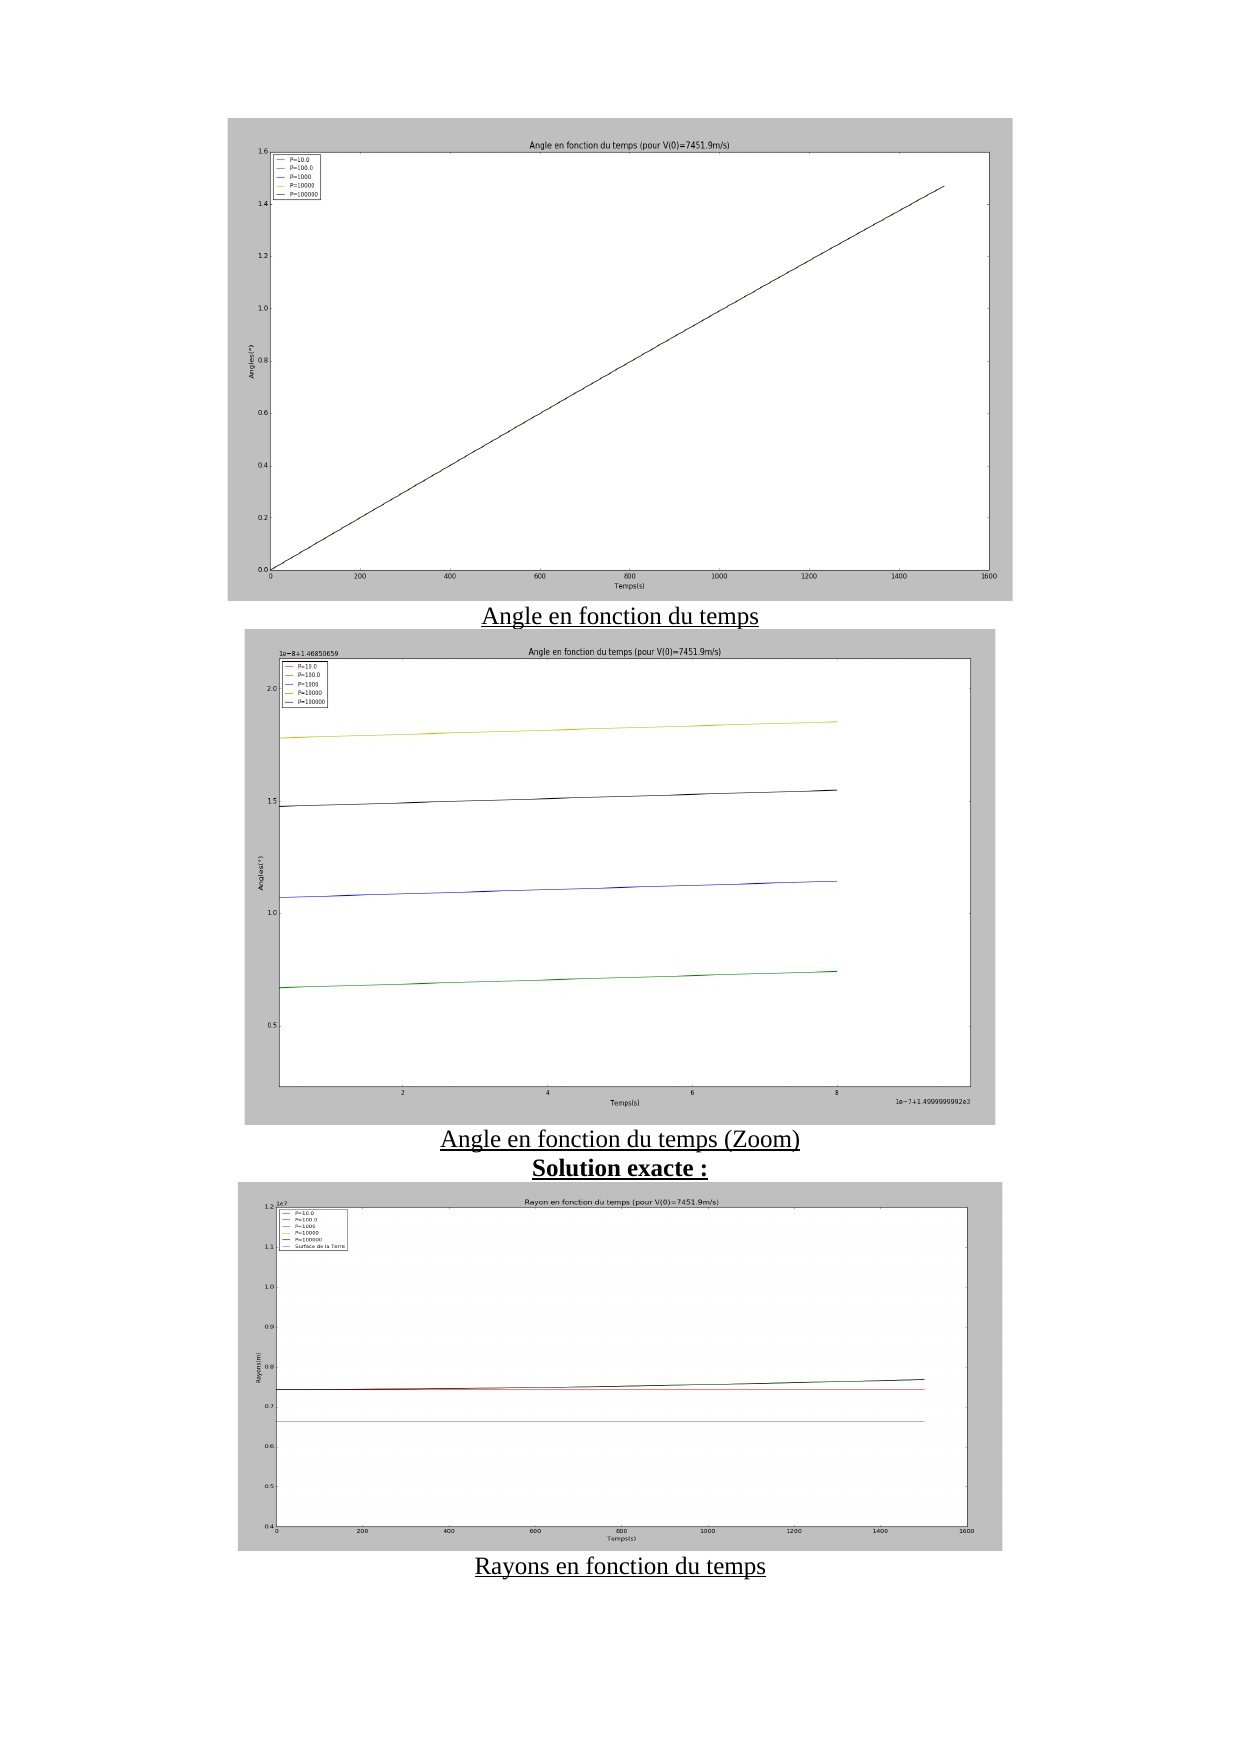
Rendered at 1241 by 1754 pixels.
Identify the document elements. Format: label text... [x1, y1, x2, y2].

text Angle en fonction du temps (Zoom) [118, 630, 1122, 1153]
text Angle en fonction du temps [118, 118, 1122, 630]
text Rayons en fonction du temps [118, 1182, 1122, 1580]
text Solution exacte : [118, 1153, 1122, 1182]
